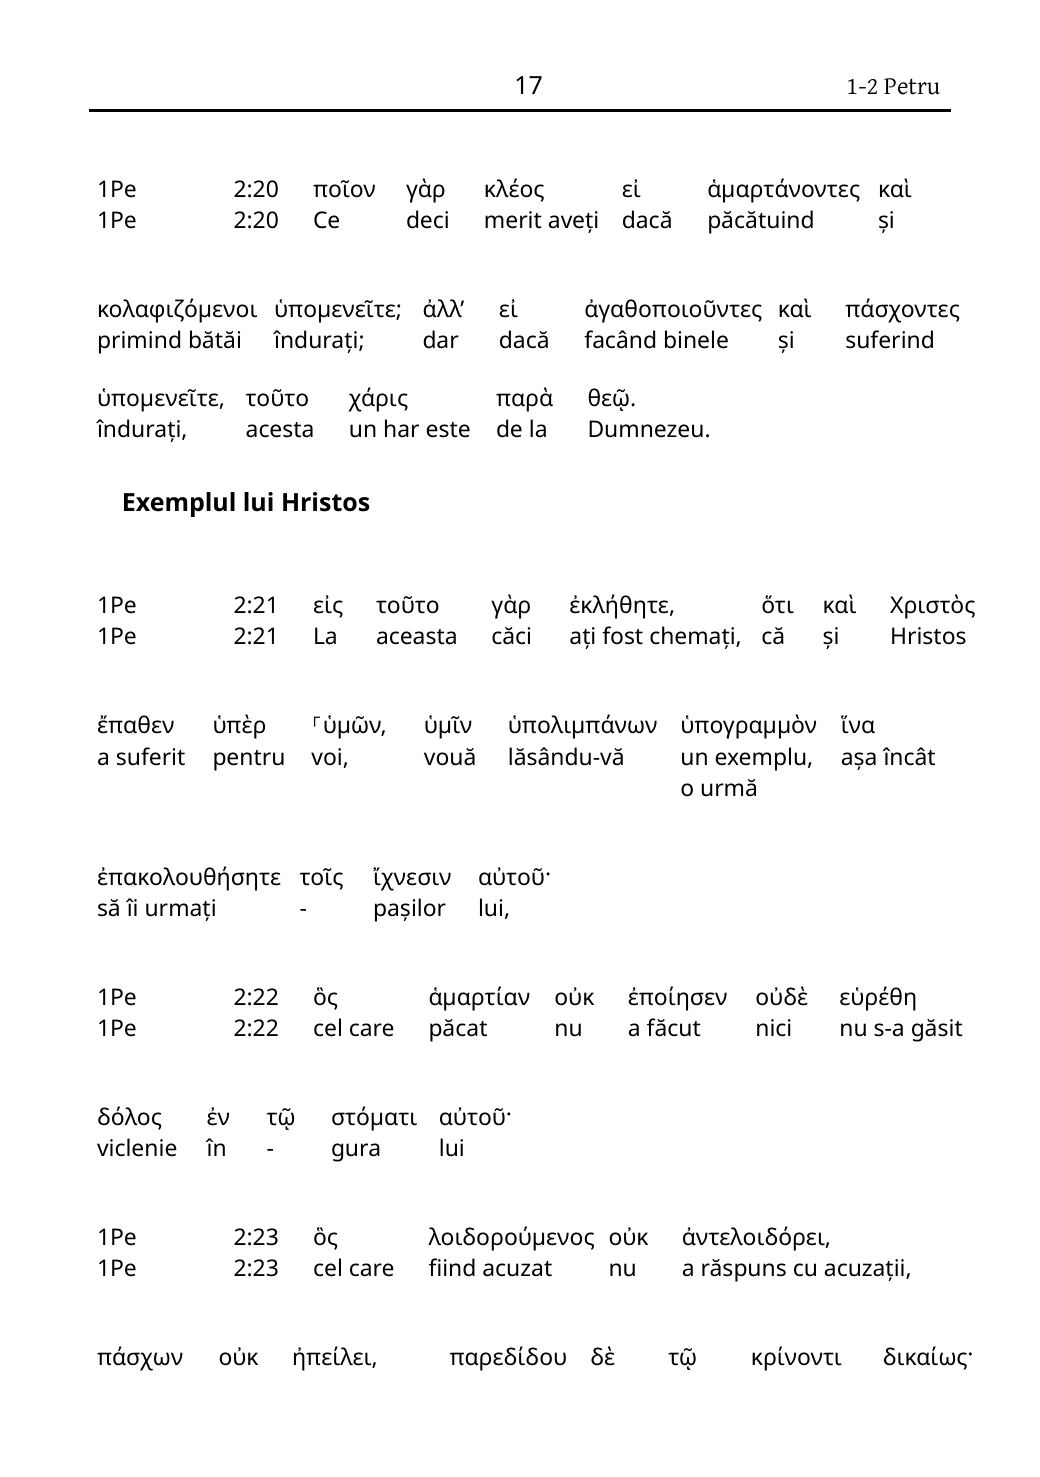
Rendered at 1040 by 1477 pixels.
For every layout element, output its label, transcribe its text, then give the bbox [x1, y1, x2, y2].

table_header [93, 558, 229, 589]
table_cell οὐκ [214, 1341, 288, 1372]
table_cell καὶ [774, 293, 841, 324]
table_header [93, 949, 229, 981]
table_cell ἔπαθεν [93, 709, 208, 740]
table_header [372, 558, 487, 589]
table_header [229, 141, 309, 172]
table_cell οὐκ [604, 1221, 677, 1252]
table_cell τοῖς [295, 861, 369, 892]
table_cell păcătuind [703, 204, 874, 235]
table_cell ὃς [309, 1221, 424, 1252]
table_cell αὐτοῦ· [474, 861, 573, 892]
table_cell ὅτι [757, 589, 818, 620]
table_cell că [757, 620, 818, 652]
table_cell suferind [841, 324, 983, 355]
table_header [504, 678, 676, 709]
table_header [309, 558, 372, 589]
table_cell κρίνοντι [746, 1341, 878, 1372]
table_cell cel care [309, 1012, 424, 1043]
table_cell στόματι [327, 1101, 434, 1132]
table_cell ὑπολιμπάνων [504, 709, 676, 740]
table_cell a suferit [93, 740, 208, 803]
table_cell ἐκλήθητε, [565, 589, 757, 620]
table_cell cel care [309, 1252, 424, 1283]
table_header [402, 141, 479, 172]
table_header [420, 678, 503, 709]
table_cell παρεδίδου [445, 1341, 586, 1372]
table_cell ἐν [202, 1101, 262, 1132]
table_header [93, 1310, 214, 1341]
table_cell 2:23 [229, 1221, 309, 1252]
table_header χάρις [345, 381, 492, 413]
table_header [565, 558, 757, 589]
table_cell - [295, 892, 369, 923]
table_header τοῦτο [241, 381, 344, 413]
table_header [550, 949, 623, 981]
table_header [93, 678, 208, 709]
table_header [746, 1310, 878, 1341]
table_cell 2:23 [229, 1252, 309, 1283]
table_header [229, 1190, 309, 1221]
table_cell nu s-a găsit [835, 1012, 986, 1043]
table_cell un har este [345, 413, 492, 444]
table_cell τοῦτο [372, 589, 487, 620]
table_header [664, 1310, 746, 1341]
table_cell ὑπομενεῖτε; [270, 293, 418, 324]
table_cell ὑμῖν [420, 709, 503, 740]
table_cell 2:21 [229, 589, 309, 620]
table_cell 1Pe [93, 173, 229, 204]
table_header [751, 949, 835, 981]
table_cell δικαίως· [879, 1341, 995, 1372]
table_cell viclenie [93, 1132, 202, 1163]
table_cell ὑπογραμμὸν [676, 709, 836, 740]
table_header [327, 1070, 434, 1101]
table_header [229, 949, 309, 981]
table_header [418, 261, 494, 293]
table_cell 1Pe [93, 1012, 229, 1043]
table_cell 2:22 [229, 1012, 309, 1043]
table_cell γὰρ [402, 173, 479, 204]
table_cell λοιδορούμενος [424, 1221, 604, 1252]
table_header [445, 1310, 586, 1341]
table_cell ποῖον [309, 173, 402, 204]
table_cell 1Pe [93, 981, 229, 1012]
table_cell în [202, 1132, 262, 1163]
table_cell οὐδὲ [751, 981, 835, 1012]
table_cell acesta [241, 413, 344, 444]
subtitle Exemplul lui Hristos [92, 485, 948, 519]
table_cell ὑπὲρ [208, 709, 307, 740]
table_cell εἰ [618, 173, 703, 204]
table_cell ἴχνεσιν [369, 861, 474, 892]
table_header [703, 141, 874, 172]
table_cell καὶ [818, 589, 886, 620]
table_header [307, 678, 419, 709]
table_cell γὰρ [487, 589, 565, 620]
table_header [586, 1310, 664, 1341]
table_header [295, 829, 369, 861]
table_cell și [774, 324, 841, 355]
table_cell κολαφιζόμενοι [93, 293, 270, 324]
table_header [835, 949, 986, 981]
table_cell Ce [309, 204, 402, 235]
table_header [93, 1190, 229, 1221]
table_header ὑπομενεῖτε, [93, 381, 241, 413]
table_cell αὐτοῦ· [435, 1101, 533, 1132]
table_cell îndurați; [270, 324, 418, 355]
table_cell 2:20 [229, 204, 309, 235]
table_cell nu [604, 1252, 677, 1283]
table_cell 2:22 [229, 981, 309, 1012]
table_cell păcat [424, 1012, 550, 1043]
table_cell gura [327, 1132, 434, 1163]
table_header [270, 261, 418, 293]
table_cell pașilor [369, 892, 474, 923]
table_header [757, 558, 818, 589]
table_cell εὑρέθη [835, 981, 986, 1012]
table_cell πάσχοντες [841, 293, 983, 324]
table_cell κλέος [480, 173, 617, 204]
table_cell 2:20 [229, 173, 309, 204]
table_cell nu [550, 1012, 623, 1043]
table_header [309, 1190, 424, 1221]
table_cell Χριστὸς [886, 589, 997, 620]
table_cell καὶ [874, 173, 941, 204]
table_cell căci [487, 620, 565, 652]
table_cell - [262, 1132, 327, 1163]
table_cell La [309, 620, 372, 652]
table_header [262, 1070, 327, 1101]
table_header [93, 829, 295, 861]
table_header [424, 1190, 604, 1221]
table_cell lăsându-vă [504, 740, 676, 803]
table_header [424, 949, 550, 981]
table_header [495, 261, 580, 293]
table_cell ⸀ὑμῶν, [307, 709, 419, 740]
table_cell ὃς [309, 981, 424, 1012]
table_cell facând binele [580, 324, 773, 355]
table_cell 1Pe [93, 1252, 229, 1283]
table_cell 1Pe [93, 620, 229, 652]
table_cell deci [402, 204, 479, 235]
table_cell fiind acuzat [424, 1252, 604, 1283]
table_header [818, 558, 886, 589]
table_cell δὲ [586, 1341, 664, 1372]
table_header [879, 1310, 995, 1341]
table_cell voi, [307, 740, 419, 803]
table_header [309, 141, 402, 172]
table_cell Hristos [886, 620, 997, 652]
table_header [480, 141, 617, 172]
table_cell merit aveți [480, 204, 617, 235]
table_cell πάσχων [93, 1341, 214, 1372]
table_cell să îi urmați [93, 892, 295, 923]
table_header [841, 261, 983, 293]
table_header [202, 1070, 262, 1101]
table_header [229, 558, 309, 589]
table_cell Dumnezeu. [583, 413, 734, 444]
table_cell τῷ [262, 1101, 327, 1132]
table_cell vouă [420, 740, 503, 803]
table_cell și [874, 204, 941, 235]
table_cell ἀγαθοποιοῦντες [580, 293, 773, 324]
table_cell 1Pe [93, 204, 229, 235]
table_header [309, 949, 424, 981]
table_header [214, 1310, 288, 1341]
table_cell și [818, 620, 886, 652]
table_cell ἁμαρτίαν [424, 981, 550, 1012]
table_cell 1Pe [93, 1221, 229, 1252]
table_cell ἀντελοιδόρει, [678, 1221, 929, 1252]
table_cell ἀλλ’ [418, 293, 494, 324]
table_cell ἐποίησεν [624, 981, 751, 1012]
table_header [208, 678, 307, 709]
table_cell ἁμαρτάνοντες [703, 173, 874, 204]
table_header [774, 261, 841, 293]
table_header [886, 558, 997, 589]
table_cell dacă [495, 324, 580, 355]
table_header [93, 1070, 202, 1101]
table_header [678, 1190, 929, 1221]
table_cell dar [418, 324, 494, 355]
table_cell ați fost chemați, [565, 620, 757, 652]
table_header [676, 678, 836, 709]
table_cell 2:21 [229, 620, 309, 652]
table_cell ἠπείλει, [288, 1341, 445, 1372]
table_cell a răspuns cu acuzații, [678, 1252, 929, 1283]
table_header [93, 141, 229, 172]
table_header [618, 141, 703, 172]
table_cell a făcut [624, 1012, 751, 1043]
table_cell primind bătăi [93, 324, 270, 355]
table_cell pentru [208, 740, 307, 803]
table_header θεῷ. [583, 381, 734, 413]
table_cell 1Pe [93, 589, 229, 620]
table_header [836, 678, 962, 709]
table_header [580, 261, 773, 293]
table_header [369, 829, 474, 861]
table_cell un exemplu, o urmă [676, 740, 836, 803]
table_header [435, 1070, 533, 1101]
table_cell îndurați, [93, 413, 241, 444]
table_cell aceasta [372, 620, 487, 652]
table_cell εἰ [495, 293, 580, 324]
table_cell lui, [474, 892, 573, 923]
table_cell ἵνα [836, 709, 962, 740]
table_header [93, 261, 270, 293]
table_cell dacă [618, 204, 703, 235]
table_header [474, 829, 573, 861]
table_cell ἐπακολουθήσητε [93, 861, 295, 892]
table_cell așa încât [836, 740, 962, 803]
table_header [487, 558, 565, 589]
table_cell δόλος [93, 1101, 202, 1132]
table_cell nici [751, 1012, 835, 1043]
table_header [604, 1190, 677, 1221]
table_cell lui [435, 1132, 533, 1163]
table_header [288, 1310, 445, 1341]
table_header παρὰ [492, 381, 583, 413]
table_cell οὐκ [550, 981, 623, 1012]
table_header [874, 141, 941, 172]
table_cell εἰς [309, 589, 372, 620]
table_cell τῷ [664, 1341, 746, 1372]
table_header [624, 949, 751, 981]
table_cell de la [492, 413, 583, 444]
